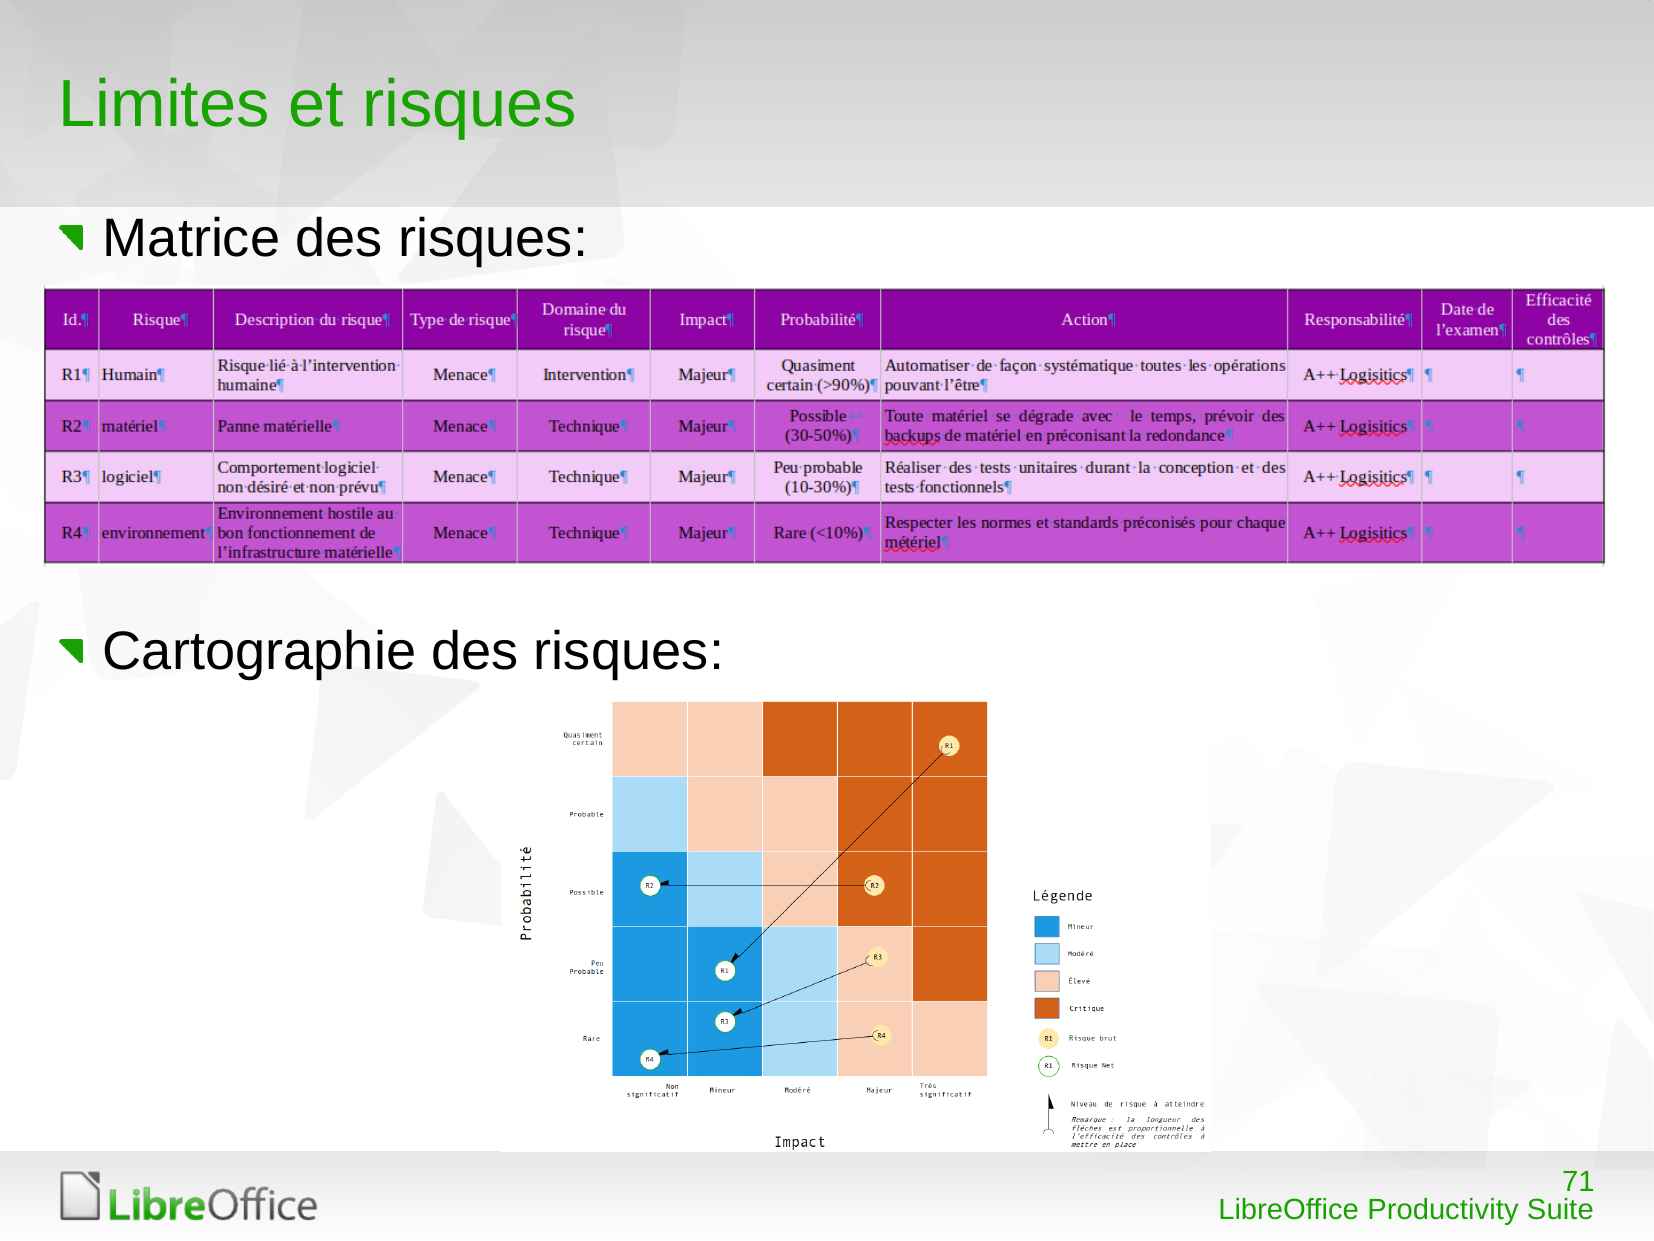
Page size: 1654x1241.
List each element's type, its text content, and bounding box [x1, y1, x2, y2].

picture [41, 1152, 337, 1240]
picture [0, 0, 1654, 1169]
list Cartographie des risques: [59, 584, 798, 745]
title Limites et risques [59, 29, 1595, 178]
list Matrice des risques: [59, 171, 798, 285]
